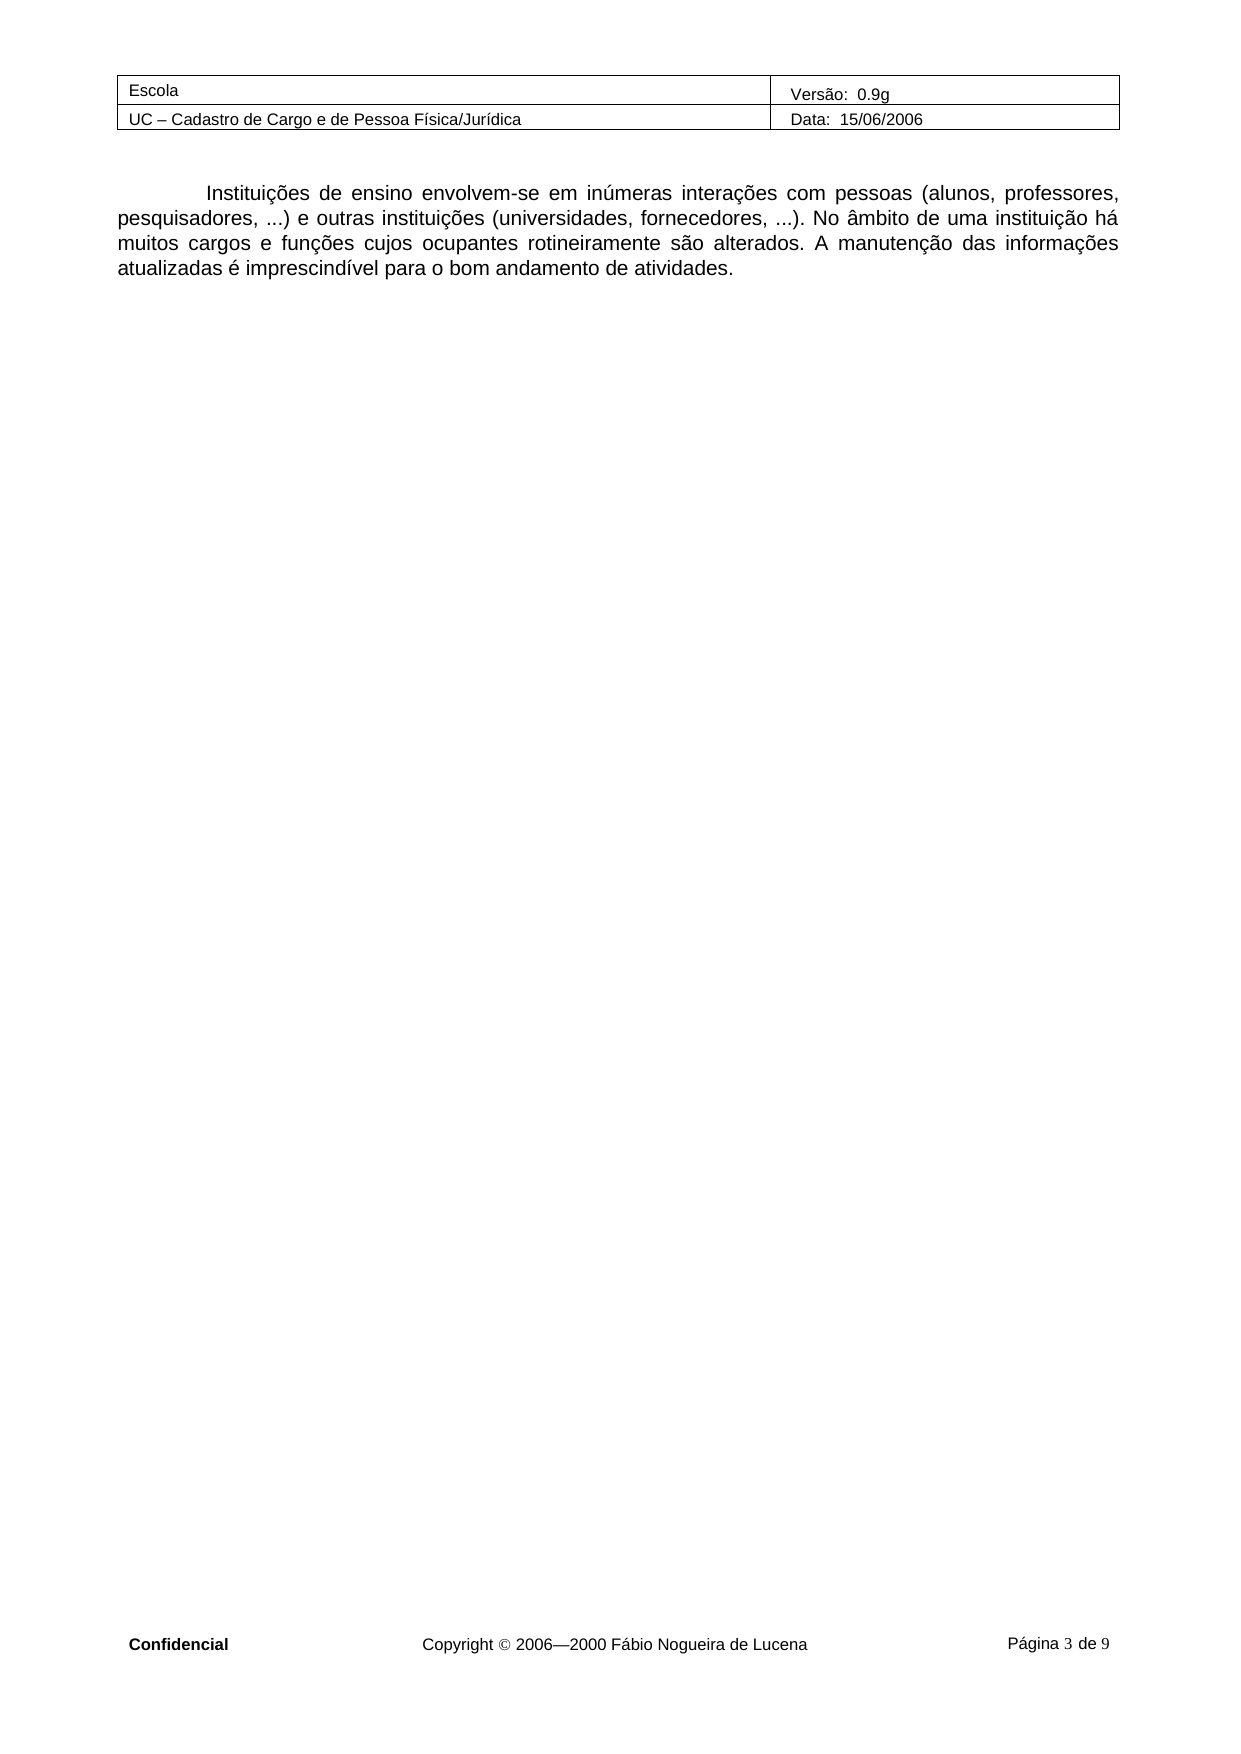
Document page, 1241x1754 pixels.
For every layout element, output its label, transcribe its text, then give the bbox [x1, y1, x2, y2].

text Instituições de ensino envolvem-se em inúmeras interações com pessoas (alunos, professores, pesquisadores, ...) e outras instituições (universidades, fornecedores, ...). No âmbito de uma instituição há muitos cargos e funções cujos ocupantes rotineiramente são alterados. A manutenção das informações atualizadas é imprescindível para o bom andamento de atividades. [117, 179, 1120, 279]
